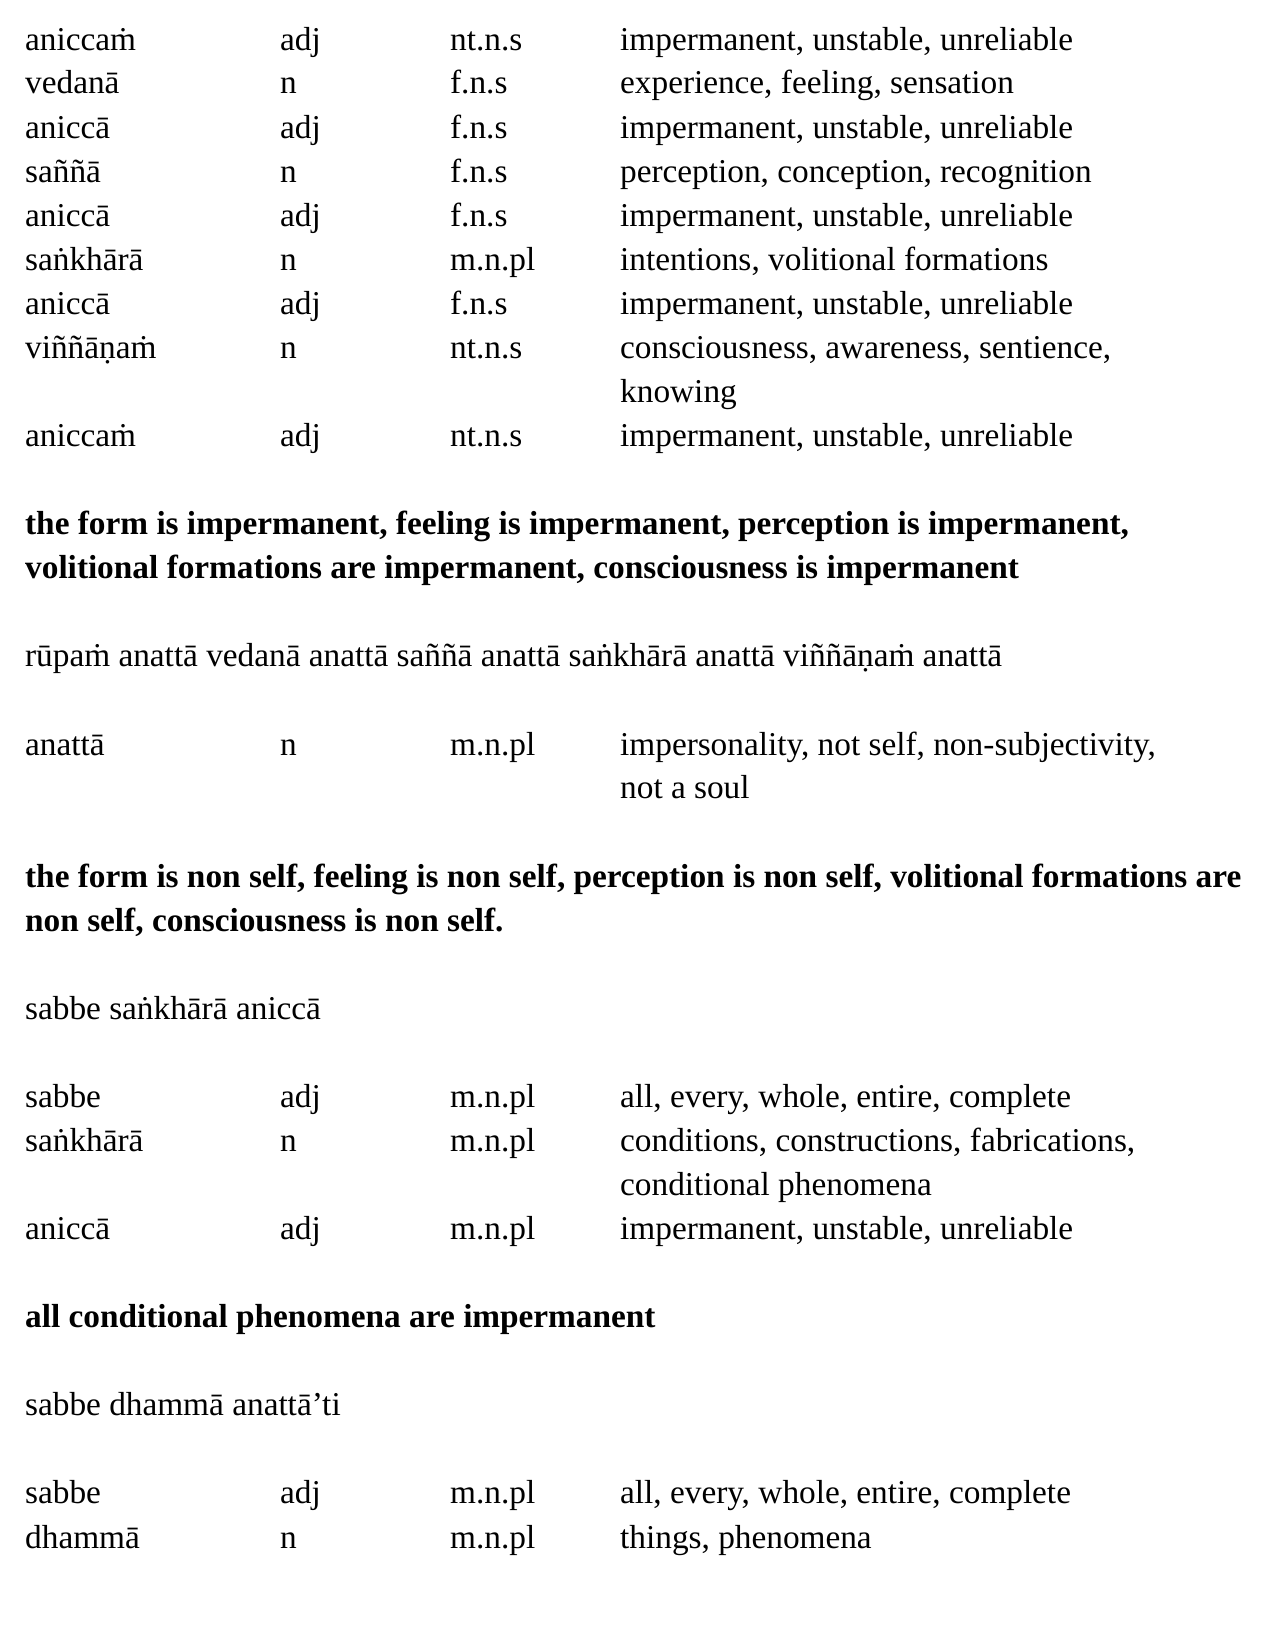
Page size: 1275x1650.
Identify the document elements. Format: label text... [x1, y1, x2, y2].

text all conditional phenomena are impermanent [25, 1297, 1253, 1335]
text sabbe dhammā anattā’ti [25, 1385, 1253, 1423]
text aniccā adj m.n.pl impermanent, unstable, unreliable [25, 1208, 1253, 1247]
text viññāṇaṁ n nt.n.s consciousness, awareness, sentience, knowing [25, 327, 1253, 409]
text aniccaṁ adj nt.n.s impermanent, unstable, unreliable [25, 19, 1253, 57]
text aniccā adj f.n.s impermanent, unstable, unreliable [25, 283, 1253, 321]
text anattā n m.n.pl impersonality, not self, non-subjectivity, not a soul [25, 724, 1253, 806]
text sabbe adj m.n.pl all, every, whole, entire, complete [25, 1473, 1253, 1511]
text dhammā n m.n.pl things, phenomena [25, 1517, 1253, 1555]
text the form is non self, feeling is non self, perception is non self, volitional formations are non self, consciousness is non self. [25, 856, 1253, 938]
text sabbe adj m.n.pl all, every, whole, entire, complete [25, 1076, 1253, 1114]
text rūpaṁ anattā vedanā anattā saññā anattā saṅkhārā anattā viññāṇaṁ anattā [25, 636, 1253, 674]
text sabbe saṅkhārā aniccā [25, 988, 1253, 1026]
text the form is impermanent, feeling is impermanent, perception is impermanent, volitional formations are impermanent, consciousness is impermanent [25, 503, 1253, 586]
text vedanā n f.n.s experience, feeling, sensation [25, 63, 1253, 101]
text saṅkhārā n m.n.pl conditions, constructions, fabrications, conditional phenomena [25, 1120, 1253, 1203]
text saññā n f.n.s perception, conception, recognition [25, 151, 1253, 189]
text saṅkhārā n m.n.pl intentions, volitional formations [25, 239, 1253, 277]
text aniccā adj f.n.s impermanent, unstable, unreliable [25, 195, 1253, 233]
text aniccā adj f.n.s impermanent, unstable, unreliable [25, 107, 1253, 145]
text aniccaṁ adj nt.n.s impermanent, unstable, unreliable [25, 415, 1253, 454]
